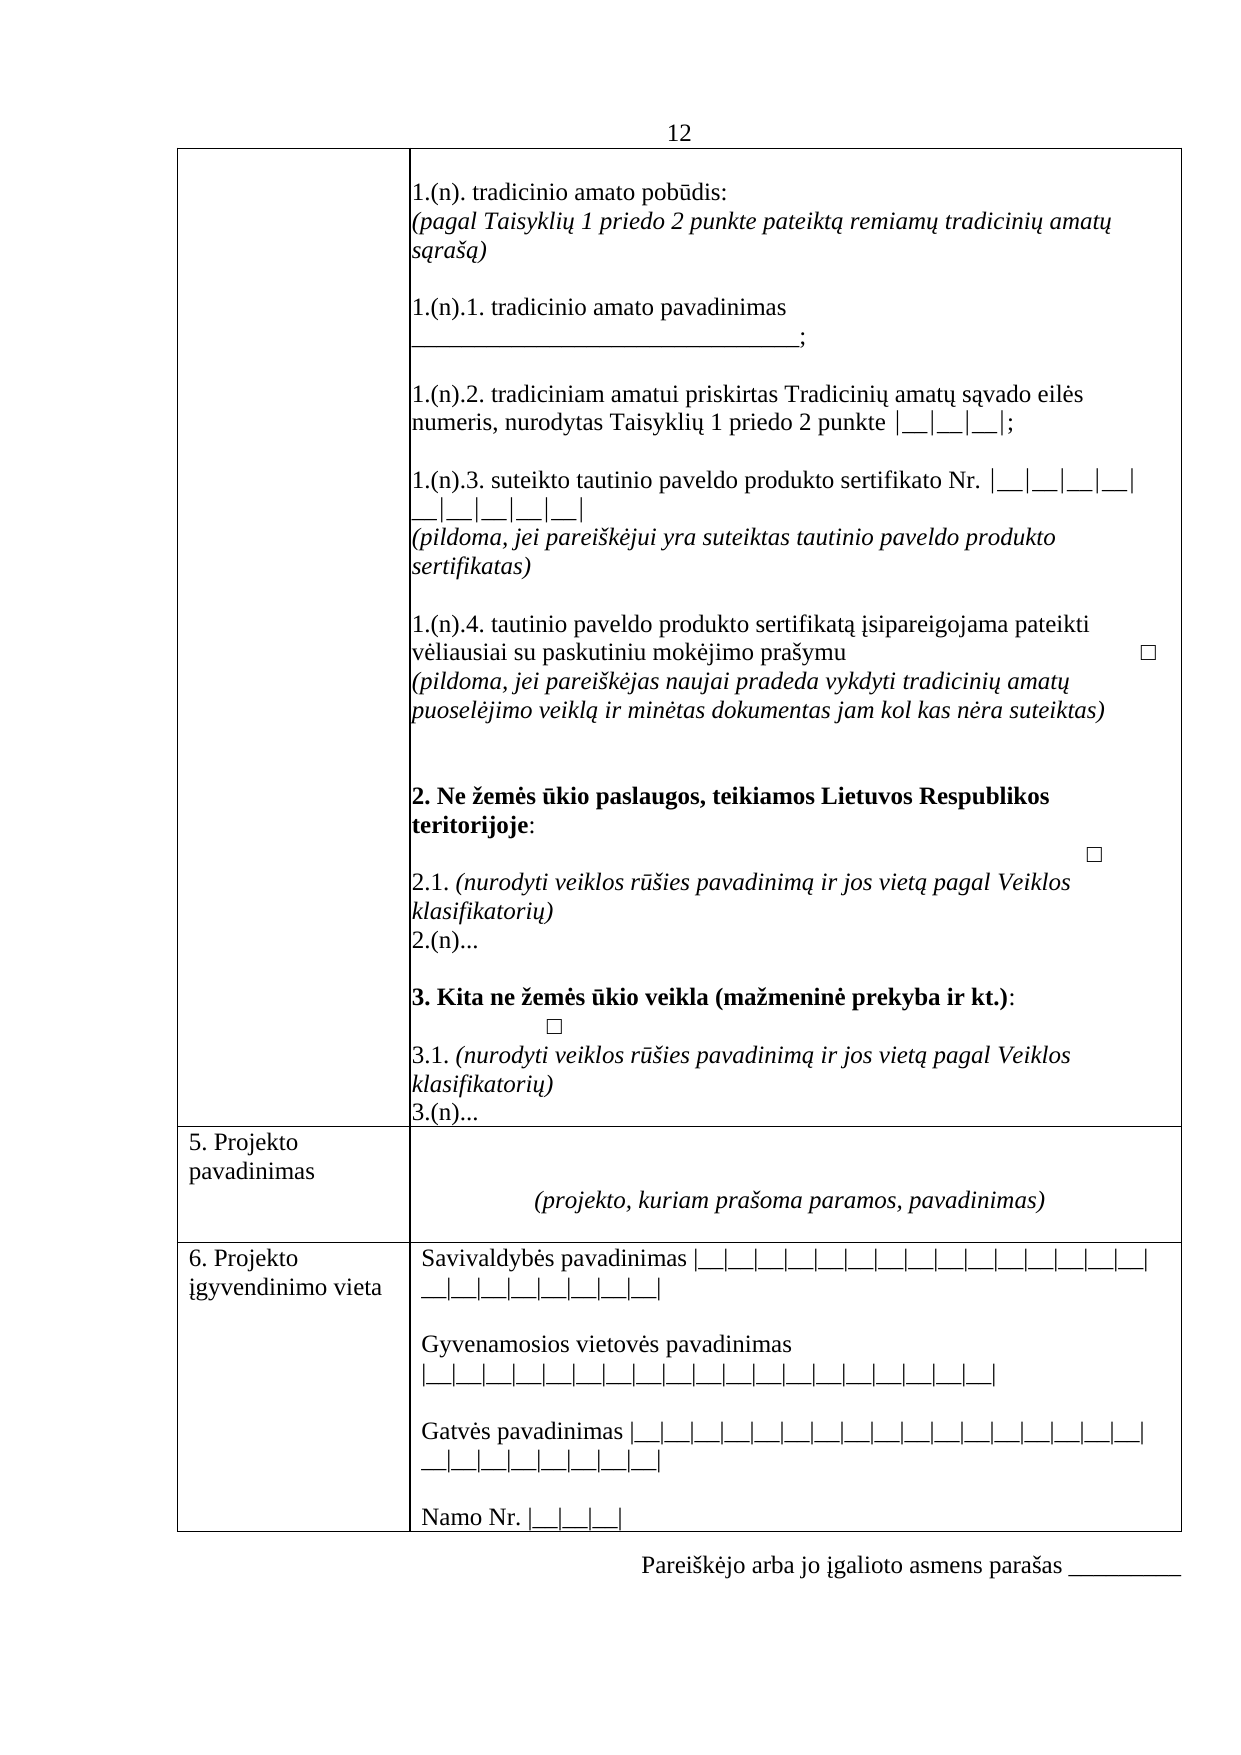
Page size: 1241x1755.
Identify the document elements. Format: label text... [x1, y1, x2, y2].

table_cell Savivaldybės pavadinimas |__|__|__|__|__|__|__|__|__|__|__|__|__|__|__|__|__|__|__|__|__|__|__| Gyvenamosios vietovės pavadinimas |__|__|__|__|__|__|__|__|__|__|__|__|__|__|__|__|__|__|__| Gatvės pavadinimas |__|__|__|__|__|__|__|__|__|__|__|__|__|__|__|__|__|__|__|__|__|__|__|__|__| Namo Nr. |__|__|__| [411, 1243, 1181, 1531]
table_cell [178, 149, 409, 1126]
table_cell 5. Projekto pavadinimas [178, 1127, 409, 1242]
table_cell 1.(n). tradicinio amato pobūdis: (pagal Taisyklių 1 priedo 2 punkte pateiktą remiamų tradicinių amatų sąrašą) 1.(n).1. tradicinio amato pavadinimas _______________________________; 1.(n).2. tradiciniam amatui priskirtas Tradicinių amatų sąvado eilės numeris, nurodytas Taisyklių 1 priedo 2 punkte |__|__|__|; 1.(n).3. suteikto tautinio paveldo produkto sertifikato Nr. |__|__|__|__|__|__|__|__|__| (pildoma, jei pareiškėjui yra suteiktas tautinio paveldo produkto sertifikatas) 1.(n).4. tautinio paveldo produkto sertifikatą įsipareigojama pateikti vėliausiai su paskutiniu mokėjimo prašymu □ (pildoma, jei pareiškėjas naujai pradeda vykdyti tradicinių amatų puoselėjimo veiklą ir minėtas dokumentas jam kol kas nėra suteiktas) 2. Ne žemės ūkio paslaugos, teikiamos Lietuvos Respublikos teritorijoje: □ 2.1. (nurodyti veiklos rūšies pavadinimą ir jos vietą pagal Veiklos klasifikatorių) 2.(n)... 3. Kita ne žemės ūkio veikla (mažmeninė prekyba ir kt.): □ 3.1. (nurodyti veiklos rūšies pavadinimą ir jos vietą pagal Veiklos klasifikatorių) 3.(n)... [411, 149, 1181, 1126]
table_cell (projekto, kuriam prašoma paramos, pavadinimas) [411, 1127, 1181, 1242]
table_cell 6. Projekto įgyvendinimo vieta [178, 1243, 409, 1531]
